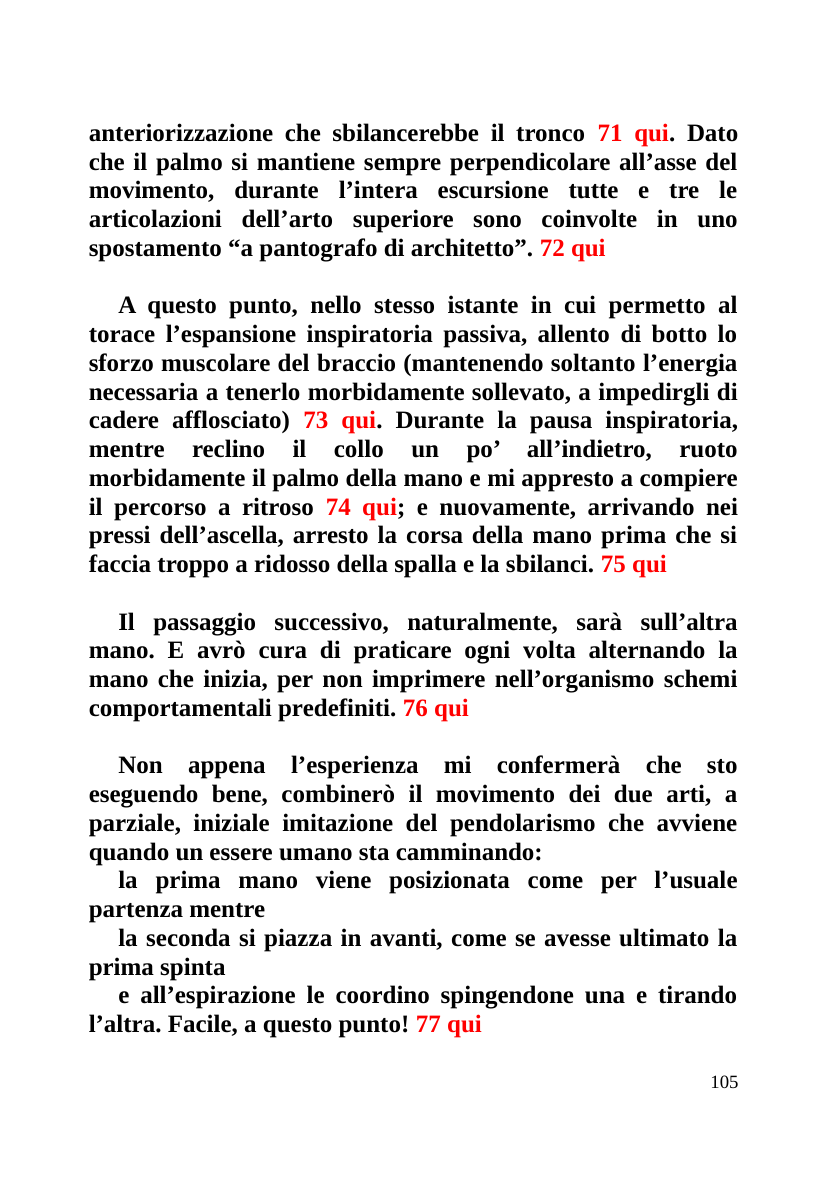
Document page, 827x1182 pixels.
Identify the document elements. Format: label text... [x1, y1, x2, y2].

text A questo punto, nello stesso istante in cui permetto al torace l’espansione inspiratoria passiva, allento di botto lo sforzo muscolare del braccio (mantenendo soltanto l’energia necessaria a tenerlo morbidamente sollevato, a impedirgli di cadere afflosciato) 73 qui. Durante la pausa inspiratoria, mentre reclino il collo un po’ all’indietro, ruoto morbidamente il palmo della mano e mi appresto a compiere il percorso a ritroso 74 qui; e nuovamente, arrivando nei pressi dell’ascella, arresto la corsa della mano prima che si faccia troppo a ridosso della spalla e la sbilanci. 75 qui [88, 291, 738, 578]
text Il passaggio successivo, naturalmente, sarà sull’altra mano. E avrò cura di praticare ogni volta alternando la mano che inizia, per non imprimere nell’organismo schemi comportamentali predefiniti. 76 qui [88, 607, 738, 722]
list la seconda si piazza in avanti, come se avesse ultimato la prima spinta [88, 923, 738, 981]
text anteriorizzazione che sbilancerebbe il tronco 71 qui. Dato che il palmo si mantiene sempre perpendicolare all’asse del movimento, durante l’intera escursione tutte e tre le articolazioni dell’arto superiore sono coinvolte in uno spostamento “a pantografo di architetto”. 72 qui [88, 118, 738, 262]
list la prima mano viene posizionata come per l’usuale partenza mentre [88, 866, 738, 923]
text e all’espirazione le coordino spingendone una e tirando l’altra. Facile, a questo punto! 77 qui [88, 981, 738, 1038]
text Non appena l’esperienza mi confermerà che sto eseguendo bene, combinerò il movimento dei due arti, a parziale, iniziale imitazione del pendolarismo che avviene quando un essere umano sta camminando: [88, 751, 738, 866]
